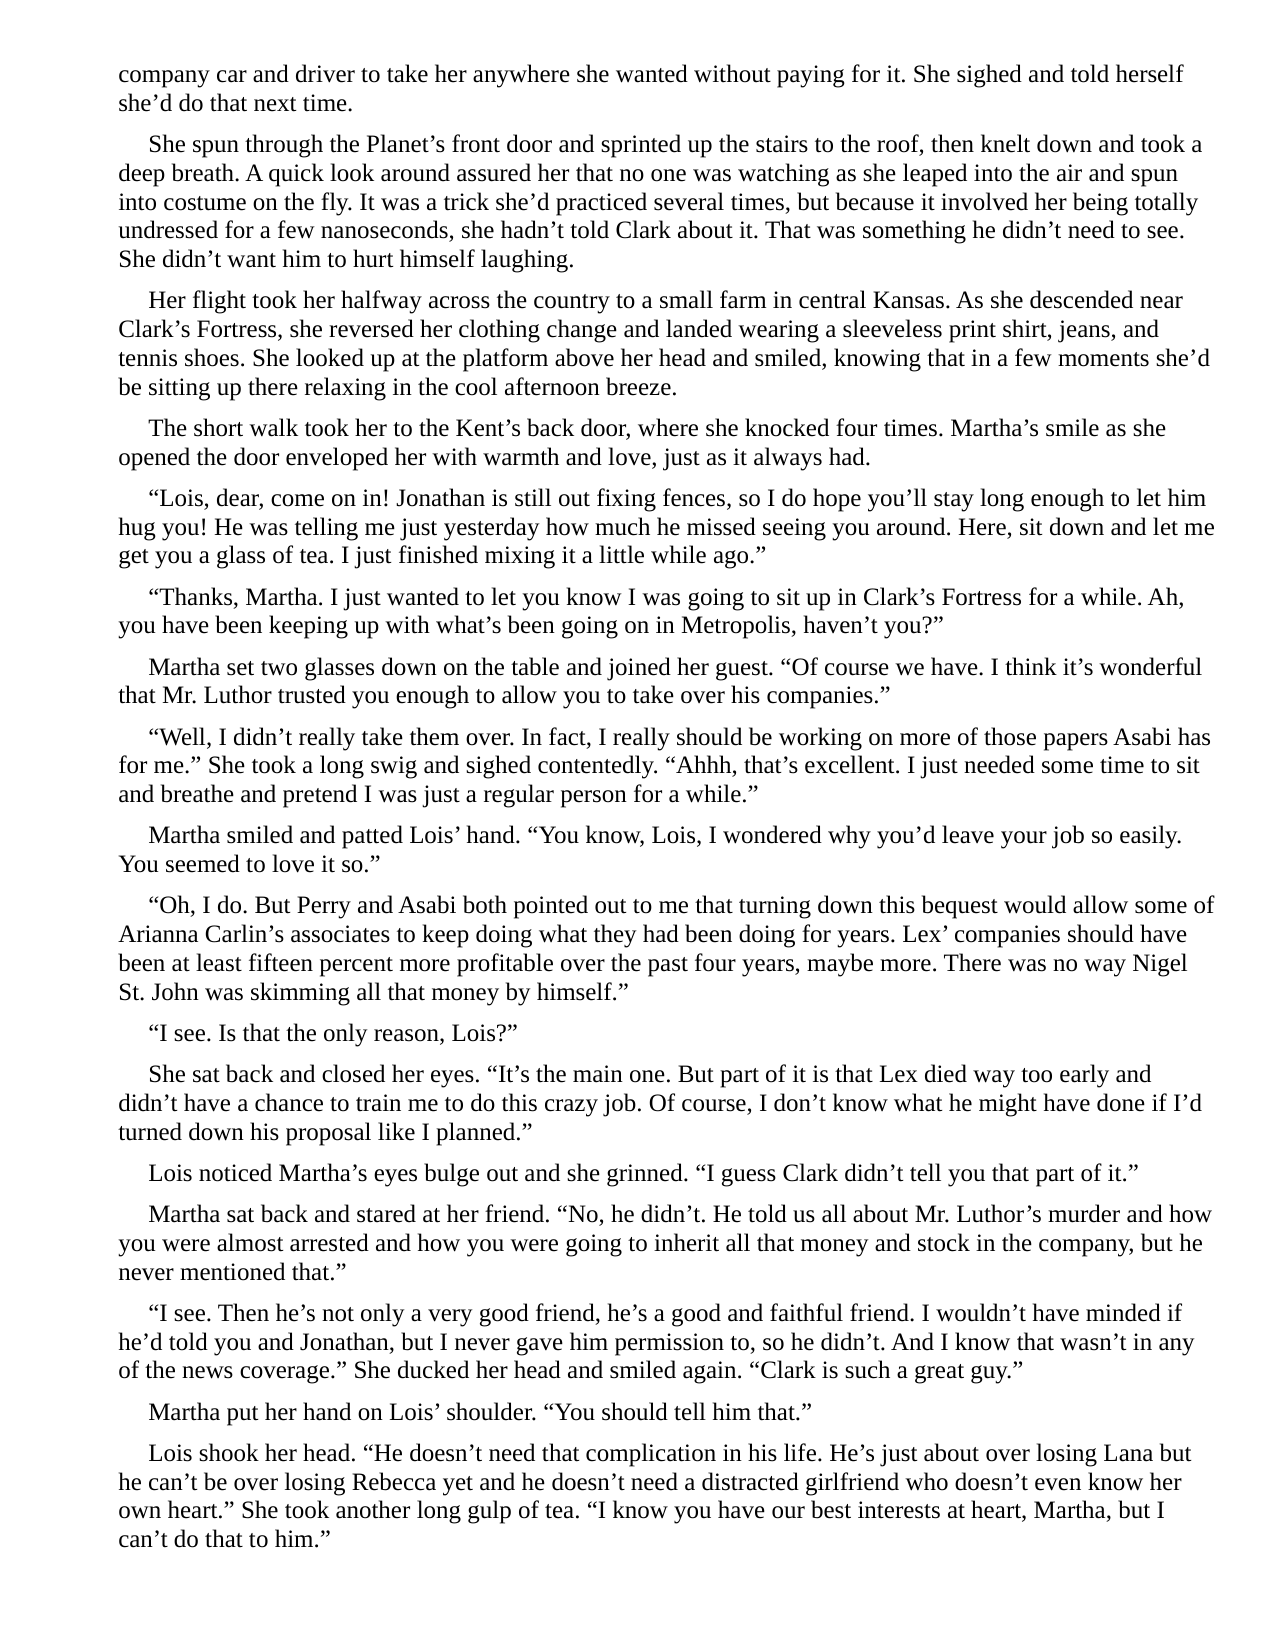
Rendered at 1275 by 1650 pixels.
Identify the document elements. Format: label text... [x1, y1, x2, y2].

text Martha sat back and stared at her friend. “No, he didn’t. He told us all about Mr. Luthor’s murder and how you were almost arrested and how you were going to inherit all that money and stock in the company, but he never mentioned that.” [118, 1199, 1216, 1285]
text The short walk took her to the Kent’s back door, where she knocked four times. Martha’s smile as she opened the door enveloped her with warmth and love, just as it always had. [118, 413, 1216, 470]
text Martha smiled and patted Lois’ hand. “You know, Lois, I wondered why you’d leave your job so easily. You seemed to love it so.” [118, 820, 1216, 878]
text “Thanks, Martha. I just wanted to let you know I was going to sit up in Clark’s Fortress for a while. Ah, you have been keeping up with what’s been going on in Metropolis, haven’t you?” [118, 582, 1216, 639]
text Lois noticed Martha’s eyes bulge out and she grinned. “I guess Clark didn’t tell you that part of it.” [118, 1158, 1216, 1187]
text company car and driver to take her anywhere she wanted without paying for it. She sighed and told herself she’d do that next time. [118, 59, 1216, 117]
text She sat back and closed her eyes. “It’s the main one. But part of it is that Lex died way too early and didn’t have a chance to train me to do this crazy job. Of course, I don’t know what he might have done if I’d turned down his proposal like I planned.” [118, 1059, 1216, 1145]
text Martha set two glasses down on the table and joined her guest. “Of course we have. I think it’s wonderful that Mr. Luthor trusted you enough to allow you to take over his companies.” [118, 652, 1216, 709]
text “Well, I didn’t really take them over. In fact, I really should be working on more of those papers Asabi has for me.” She took a long swig and sighed contentedly. “Ahhh, that’s excellent. I just needed some time to sit and breathe and pretend I was just a regular person for a while.” [118, 722, 1216, 808]
text Lois shook her head. “He doesn’t need that complication in his life. He’s just about over losing Lana but he can’t be over losing Rebecca yet and he doesn’t need a distracted girlfriend who doesn’t even know her own heart.” She took another long gulp of tea. “I know you have our best interests at heart, Martha, but I can’t do that to him.” [118, 1438, 1216, 1553]
text Her flight took her halfway across the country to a small farm in central Kansas. As she descended near Clark’s Fortress, she reversed her clothing change and landed wearing a sleeveless print shirt, jeans, and tennis shoes. She looked up at the platform above her head and smiled, knowing that in a few moments she’d be sitting up there relaxing in the cool afternoon breeze. [118, 285, 1216, 400]
text “I see. Then he’s not only a very good friend, he’s a good and faithful friend. I wouldn’t have minded if he’d told you and Jonathan, but I never gave him permission to, so he didn’t. And I know that wasn’t in any of the news coverage.” She ducked her head and smiled again. “Clark is such a great guy.” [118, 1298, 1216, 1384]
text Martha put her hand on Lois’ shoulder. “You should tell him that.” [118, 1397, 1216, 1425]
text She spun through the Planet’s front door and sprinted up the stairs to the roof, then knelt down and took a deep breath. A quick look around assured her that no one was watching as she leaped into the air and spun into costume on the fly. It was a trick she’d practiced several times, but because it involved her being totally undressed for a few nanoseconds, she hadn’t told Clark about it. That was something he didn’t need to see. She didn’t want him to hurt himself laughing. [118, 129, 1216, 273]
text “I see. Is that the only reason, Lois?” [118, 1018, 1216, 1047]
text “Lois, dear, come on in! Jonathan is still out fixing fences, so I do hope you’ll stay long enough to let him hug you! He was telling me just yesterday how much he missed seeing you around. Here, sit down and let me get you a glass of tea. I just finished mixing it a little while ago.” [118, 483, 1216, 569]
text “Oh, I do. But Perry and Asabi both pointed out to me that turning down this bequest would allow some of Arianna Carlin’s associates to keep doing what they had been doing for years. Lex’ companies should have been at least fifteen percent more profitable over the past four years, maybe more. There was no way Nigel St. John was skimming all that money by himself.” [118, 890, 1216, 1005]
